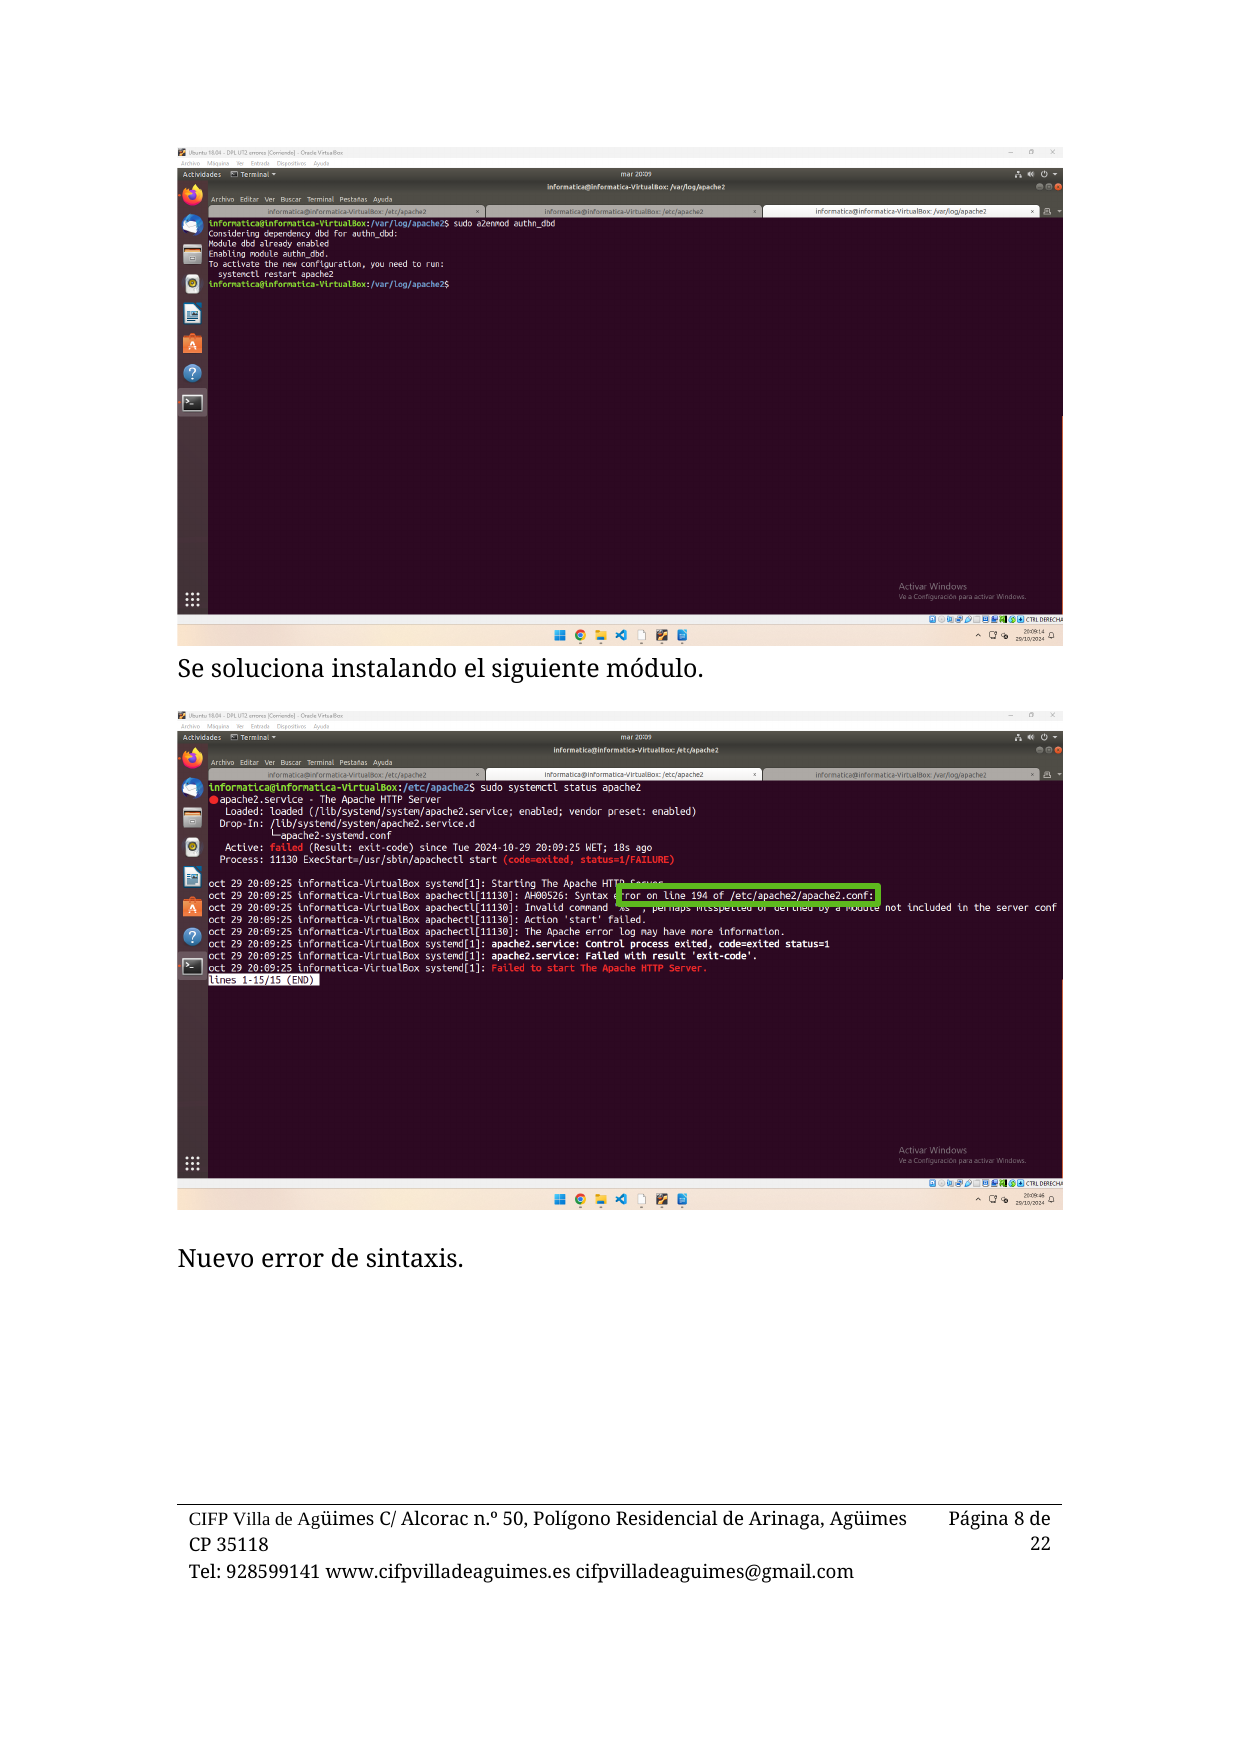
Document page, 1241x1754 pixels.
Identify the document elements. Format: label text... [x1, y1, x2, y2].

picture [177, 711, 1063, 1210]
text Nuevo error de sintaxis. [177, 1210, 1063, 1274]
text Se soluciona instalando el siguiente módulo. [177, 646, 1063, 685]
picture [177, 147, 1063, 646]
